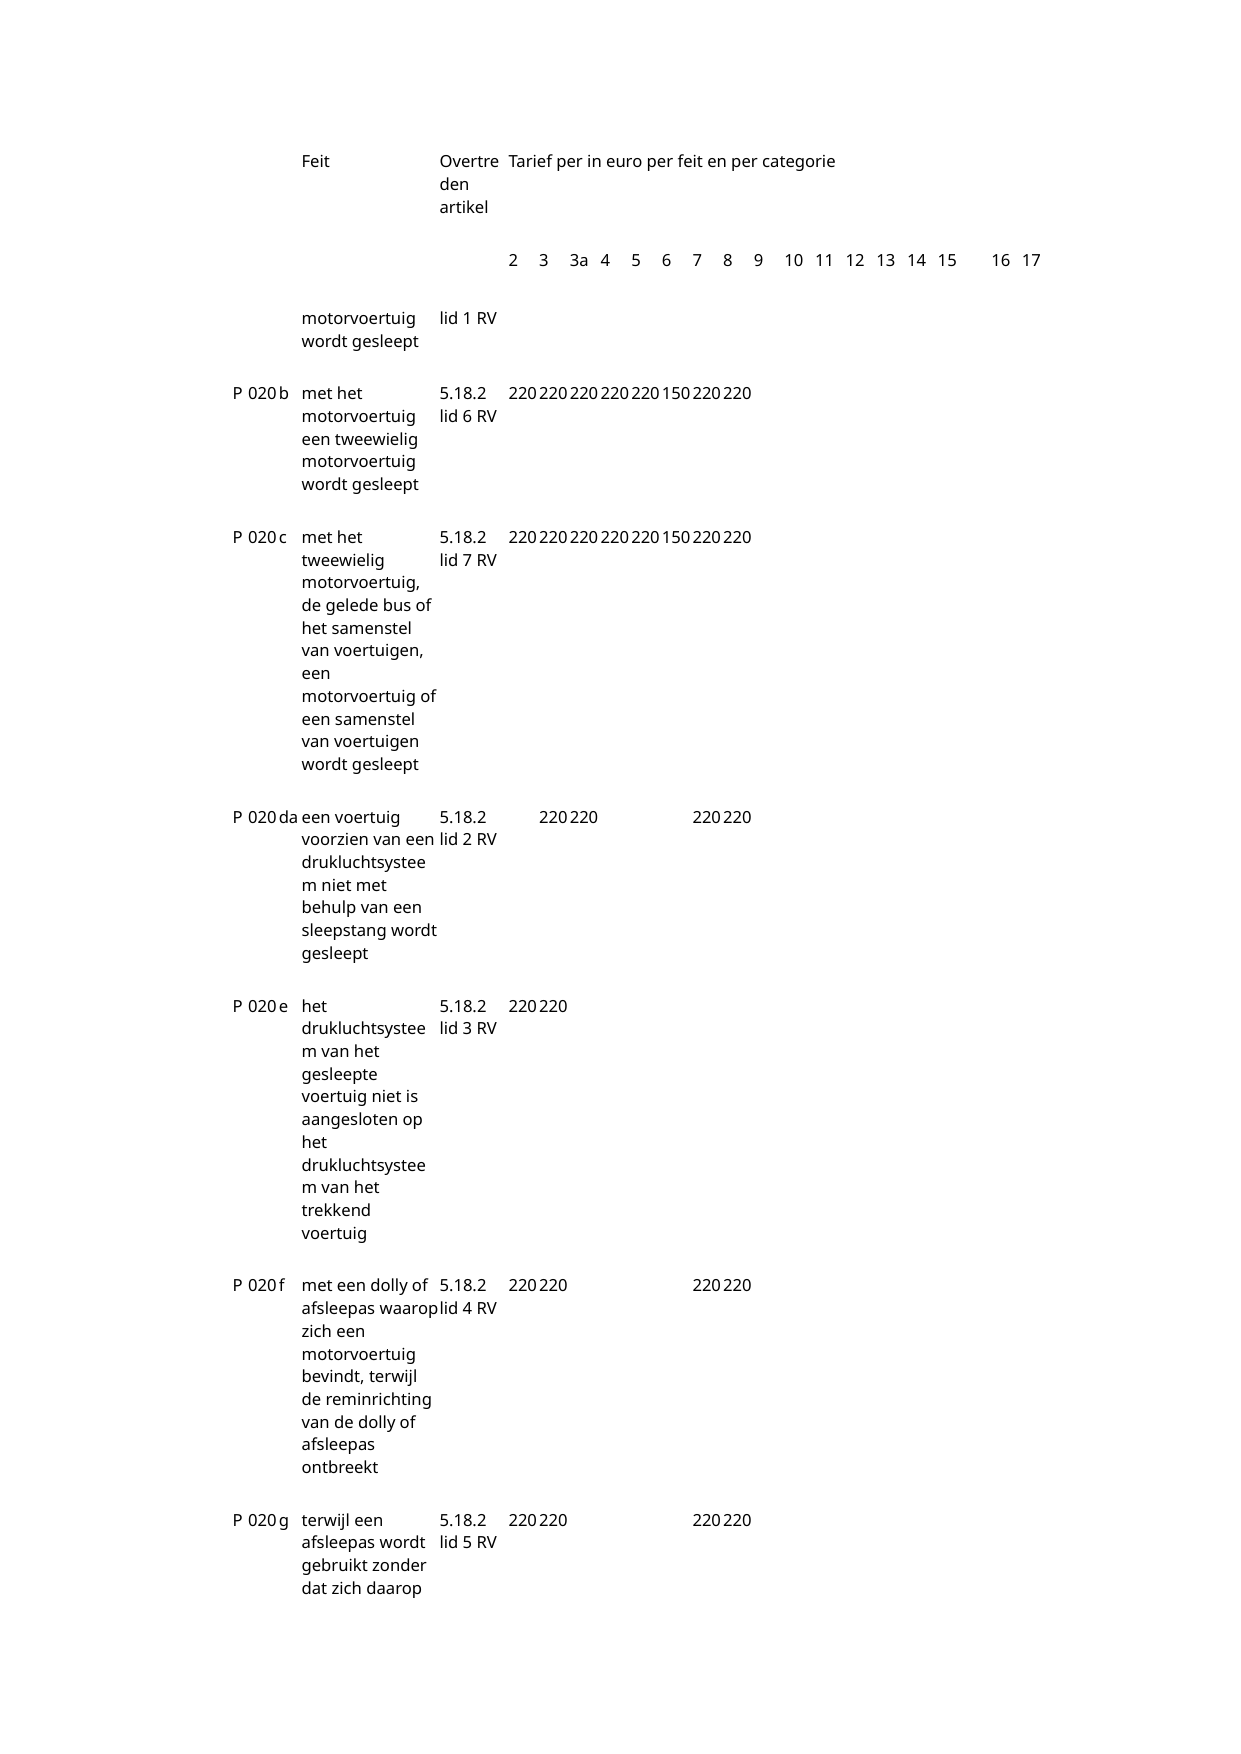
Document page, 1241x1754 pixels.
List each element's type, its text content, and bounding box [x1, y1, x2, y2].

table_cell [631, 805, 662, 994]
table_cell [845, 1274, 876, 1508]
table_cell [279, 248, 301, 307]
table_cell [600, 1509, 631, 1599]
table_cell 220 [508, 382, 539, 526]
table_cell 220 [631, 382, 662, 526]
table_header Overtreden artikel [439, 150, 508, 248]
table_cell [631, 994, 662, 1274]
table_cell 150 [662, 382, 692, 526]
table_cell P [233, 994, 248, 1274]
table_cell 220 [539, 994, 569, 1274]
table_cell [991, 382, 1022, 526]
table_cell 11 [815, 248, 845, 307]
table_cell 13 [876, 248, 907, 307]
table_cell 220 [539, 382, 569, 526]
table_cell 220 [508, 1274, 539, 1508]
table_cell met het motorvoertuig een tweewielig motorvoertuig wordt gesleept [301, 382, 439, 526]
table_cell [907, 1274, 937, 1508]
table_cell 020 [248, 382, 278, 526]
table_cell [815, 526, 845, 805]
table_cell 15 [938, 248, 991, 307]
table_cell [754, 1509, 784, 1599]
table_cell [439, 248, 508, 307]
table_cell 220 [570, 805, 600, 994]
table_cell lid 1 RV [439, 307, 508, 382]
table_cell f [279, 1274, 301, 1508]
table_cell P [233, 382, 248, 526]
table_cell [938, 526, 991, 805]
table_cell [600, 994, 631, 1274]
table_cell 220 [570, 382, 600, 526]
table_cell [938, 1509, 991, 1599]
table_cell 220 [539, 1274, 569, 1508]
table_cell e [279, 994, 301, 1274]
table_cell 220 [508, 994, 539, 1274]
table_cell [907, 805, 937, 994]
table_cell [1022, 1509, 1053, 1599]
table_cell [570, 1274, 600, 1508]
table_cell met het tweewielig motorvoertuig, de gelede bus of het samenstel van voertuigen, een motorvoertuig of een samenstel van voertuigen wordt gesleept [301, 526, 439, 805]
table_cell 5 [631, 248, 662, 307]
table_cell [938, 805, 991, 994]
table_cell [508, 307, 539, 382]
table_cell [784, 307, 815, 382]
table_cell [784, 526, 815, 805]
table_cell [1022, 1274, 1053, 1508]
table_cell 8 [723, 248, 753, 307]
table_header Feit [301, 150, 439, 248]
table_cell 220 [508, 1509, 539, 1599]
table_cell 020 [248, 1509, 278, 1599]
table_cell 150 [662, 526, 692, 805]
table_cell [233, 248, 248, 307]
table_cell [845, 805, 876, 994]
table_cell [845, 994, 876, 1274]
table_cell 220 [692, 805, 723, 994]
table_cell [938, 382, 991, 526]
table_cell [815, 1274, 845, 1508]
table_cell [631, 1509, 662, 1599]
table_cell 020 [248, 1274, 278, 1508]
table_cell [754, 382, 784, 526]
table_cell 220 [539, 805, 569, 994]
table_cell 10 [784, 248, 815, 307]
table_cell [815, 805, 845, 994]
table_cell 220 [692, 526, 723, 805]
table_cell [845, 382, 876, 526]
table_cell 220 [723, 1509, 753, 1599]
table_cell 6 [662, 248, 692, 307]
table_cell 220 [692, 382, 723, 526]
table_cell [570, 994, 600, 1274]
table_cell 220 [723, 805, 753, 994]
table_cell [815, 382, 845, 526]
table_cell [876, 526, 907, 805]
table_cell 5.18.2 lid 7 RV [439, 526, 508, 805]
table_cell [662, 307, 692, 382]
table_cell [662, 1274, 692, 1508]
table_cell [991, 1274, 1022, 1508]
table_cell [570, 307, 600, 382]
table_cell [907, 382, 937, 526]
table_cell [692, 994, 723, 1274]
table_cell [754, 307, 784, 382]
table_cell 220 [539, 1509, 569, 1599]
table_cell 17 [1022, 248, 1053, 307]
table_cell [692, 307, 723, 382]
table_cell P [233, 526, 248, 805]
table_cell 220 [692, 1509, 723, 1599]
table_cell [907, 526, 937, 805]
table_cell [991, 307, 1022, 382]
table_cell [1022, 307, 1053, 382]
table_cell [845, 307, 876, 382]
table_cell [1022, 382, 1053, 526]
table_cell [815, 1509, 845, 1599]
table_cell 020 [248, 805, 278, 994]
table_header Tarief per in euro per feit en per categorie [508, 150, 1053, 248]
table_cell 220 [600, 526, 631, 805]
table_cell [907, 1509, 937, 1599]
table_cell [815, 307, 845, 382]
table_cell terwijl een afsleepas wordt gebruikt zonder dat zich daarop [301, 1509, 439, 1599]
table_cell 220 [631, 526, 662, 805]
table_cell [876, 1274, 907, 1508]
table_cell 3a [570, 248, 600, 307]
table_cell [233, 307, 248, 382]
table_cell [631, 307, 662, 382]
table_cell [754, 994, 784, 1274]
table_cell [907, 994, 937, 1274]
table_cell [754, 1274, 784, 1508]
table_cell [784, 1274, 815, 1508]
table_cell met een dolly of afsleepas waarop zich een motorvoertuig bevindt, terwijl de reminrichting van de dolly of afsleepas ontbreekt [301, 1274, 439, 1508]
table_cell [784, 994, 815, 1274]
table_header [233, 150, 248, 248]
table_cell [1022, 526, 1053, 805]
table_cell 9 [754, 248, 784, 307]
table_cell [938, 1274, 991, 1508]
table_cell 3 [539, 248, 569, 307]
table_cell [784, 1509, 815, 1599]
table_cell [845, 526, 876, 805]
table_cell P [233, 1509, 248, 1599]
table_cell 4 [600, 248, 631, 307]
table_cell [662, 1509, 692, 1599]
table_cell [991, 526, 1022, 805]
table_cell 12 [845, 248, 876, 307]
table_cell 220 [539, 526, 569, 805]
table_cell motorvoertuig wordt gesleept [301, 307, 439, 382]
table_cell een voertuig voorzien van een drukluchtsysteem niet met behulp van een sleepstang wordt gesleept [301, 805, 439, 994]
table_cell [876, 1509, 907, 1599]
table_cell [631, 1274, 662, 1508]
table_cell [600, 307, 631, 382]
table_cell [301, 248, 439, 307]
table_cell [662, 994, 692, 1274]
table_cell 020 [248, 994, 278, 1274]
table_cell [570, 1509, 600, 1599]
table_cell 020 [248, 526, 278, 805]
table_cell P [233, 805, 248, 994]
table_cell 220 [723, 1274, 753, 1508]
table_cell [600, 805, 631, 994]
table_cell [876, 805, 907, 994]
table_cell 2 [508, 248, 539, 307]
table_cell 5.18.2 lid 5 RV [439, 1509, 508, 1599]
table_cell [508, 805, 539, 994]
table_header [248, 150, 278, 248]
table_cell [907, 307, 937, 382]
table_cell [938, 307, 991, 382]
table_cell [754, 526, 784, 805]
table_cell [876, 382, 907, 526]
table_cell [1022, 805, 1053, 994]
table_cell [723, 307, 753, 382]
table_cell c [279, 526, 301, 805]
table_cell [600, 1274, 631, 1508]
table_cell [248, 248, 278, 307]
table_cell 5.18.2 lid 2 RV [439, 805, 508, 994]
table_cell da [279, 805, 301, 994]
table_cell 220 [723, 382, 753, 526]
table_cell [248, 307, 278, 382]
table_cell [723, 994, 753, 1274]
table_cell [1022, 994, 1053, 1274]
table_cell [662, 805, 692, 994]
table_cell P [233, 1274, 248, 1508]
table_cell [991, 805, 1022, 994]
table_cell 7 [692, 248, 723, 307]
table_cell [754, 805, 784, 994]
table_cell 14 [907, 248, 937, 307]
table_cell [876, 307, 907, 382]
table_cell [991, 994, 1022, 1274]
table_cell 5.18.2 lid 3 RV [439, 994, 508, 1274]
table_cell [815, 994, 845, 1274]
table_cell 220 [570, 526, 600, 805]
table_cell 16 [991, 248, 1022, 307]
table_cell [784, 805, 815, 994]
table_cell 220 [692, 1274, 723, 1508]
table_cell [279, 307, 301, 382]
table_cell [845, 1509, 876, 1599]
table_cell 5.18.2 lid 4 RV [439, 1274, 508, 1508]
table_cell het drukluchtsysteem van het gesleepte voertuig niet is aangesloten op het drukluchtsysteem van het trekkend voertuig [301, 994, 439, 1274]
table_cell 220 [600, 382, 631, 526]
table_cell [991, 1509, 1022, 1599]
table_cell [784, 382, 815, 526]
table_cell g [279, 1509, 301, 1599]
table_header [279, 150, 301, 248]
table_cell b [279, 382, 301, 526]
table_cell 220 [723, 526, 753, 805]
table_cell [938, 994, 991, 1274]
table_cell [876, 994, 907, 1274]
table_cell 5.18.2 lid 6 RV [439, 382, 508, 526]
table_cell [539, 307, 569, 382]
table_cell 220 [508, 526, 539, 805]
